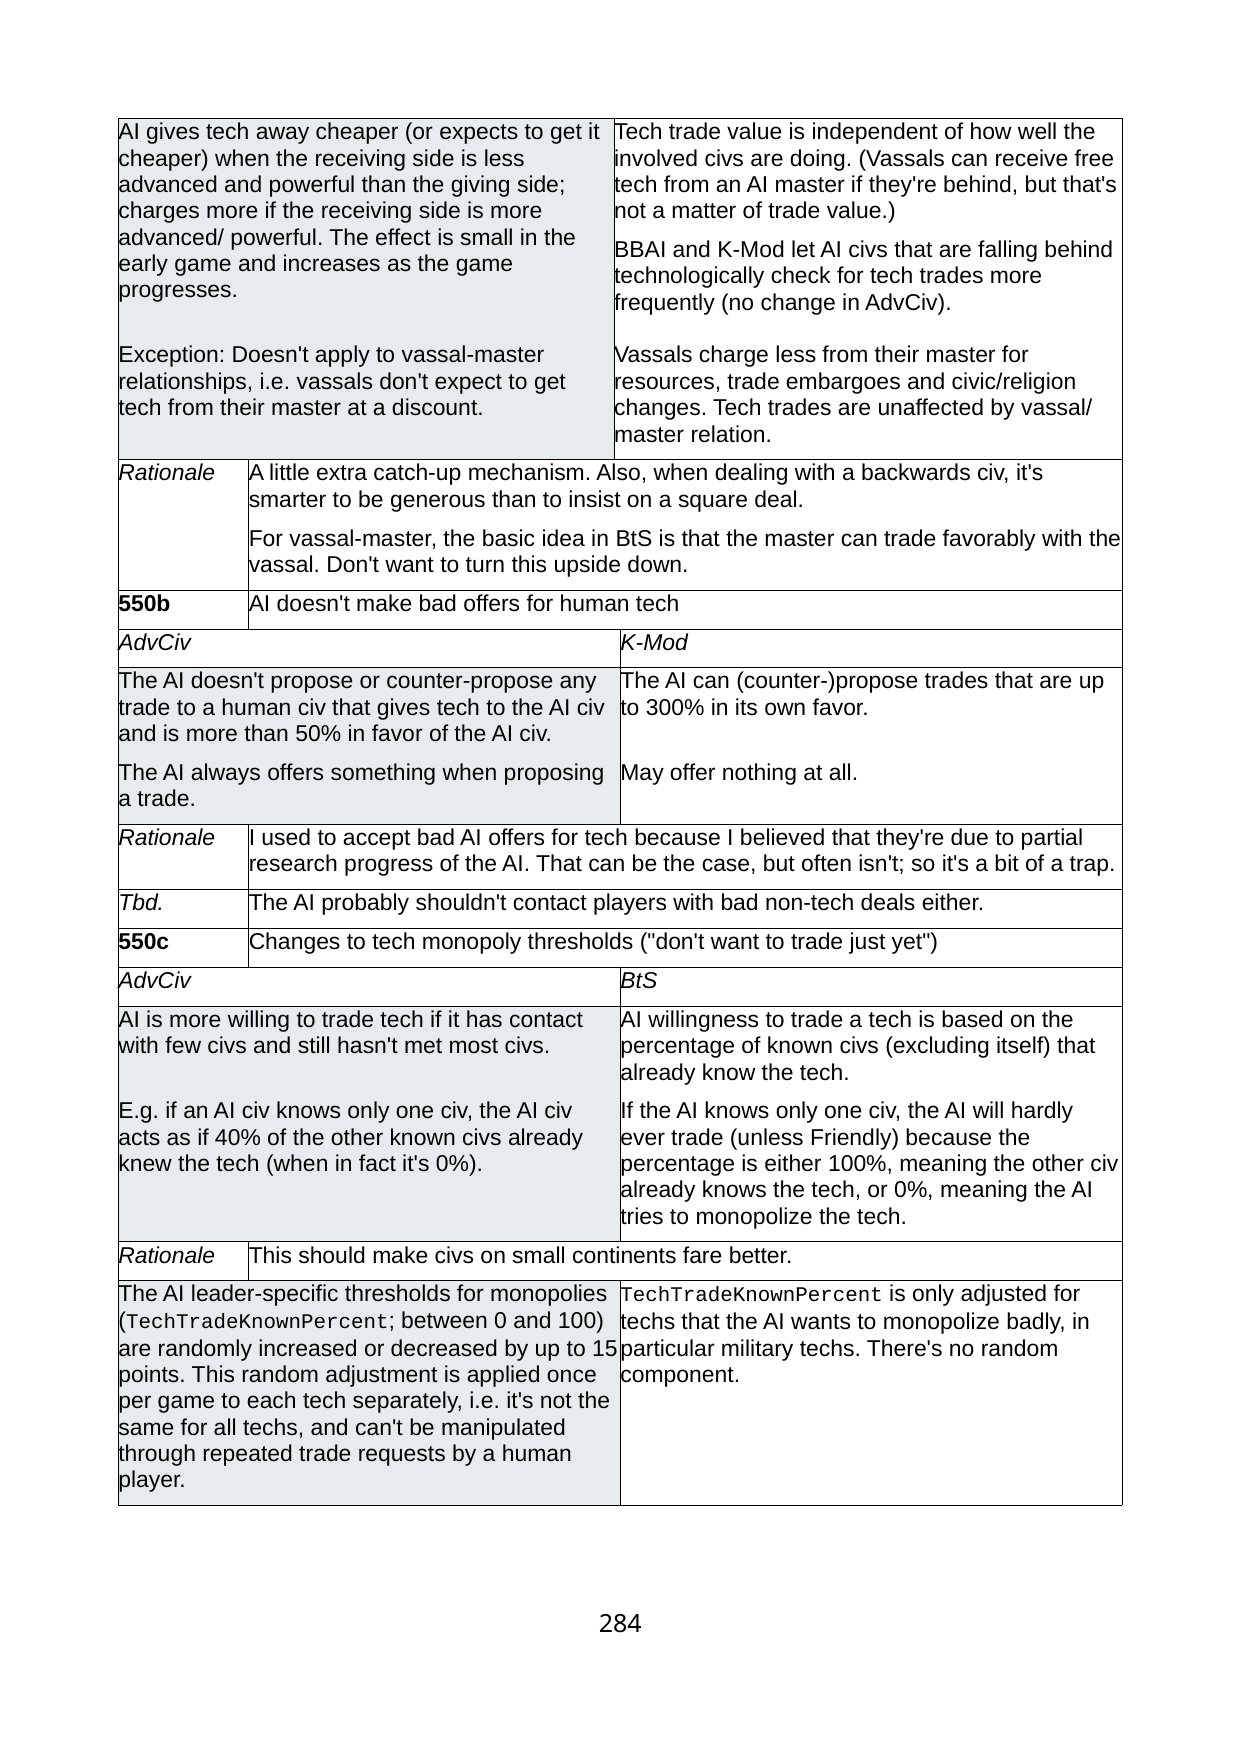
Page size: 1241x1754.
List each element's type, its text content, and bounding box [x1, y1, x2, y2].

table_cell AdvCiv [119, 630, 620, 667]
table_cell 550c [119, 929, 248, 967]
table_cell Tbd. [119, 890, 248, 928]
table_cell K-Mod [621, 630, 1122, 667]
table_cell AI willingness to trade a tech is based on the percentage of known civs (excluding itself) that already know the tech. If the AI knows only one civ, the AI will hardly ever trade (unless Friendly) because the percentage is either 100%, meaning the other civ already knows the tech, or 0%, meaning the AI tries to monopolize the tech. [621, 1007, 1122, 1241]
table_cell Rationale [119, 460, 248, 589]
table_cell 550b [119, 591, 248, 628]
table_cell The AI can (counter-)propose trades that are up to 300% in its own favor. May offer nothing at all. [621, 668, 1122, 824]
table_cell I used to accept bad AI offers for tech because I believed that they're due to partial research progress of the AI. That can be the case, but often isn't; so it's a bit of a trap. [249, 825, 1122, 889]
table_cell This should make civs on small continents fare better. [249, 1242, 1122, 1280]
table_cell AdvCiv [119, 968, 620, 1006]
table_cell A little extra catch-up mechanism. Also, when dealing with a backwards civ, it's smarter to be generous than to insist on a square deal. For vassal-master, the basic idea in BtS is that the master can trade favorably with the vassal. Don't want to turn this upside down. [249, 460, 1122, 589]
table_cell AI is more willing to trade tech if it has contact with few civs and still hasn't met most civs. E.g. if an AI civ knows only one civ, the AI civ acts as if 40% of the other known civs already knew the tech (when in fact it's 0%). [119, 1007, 620, 1241]
table_cell AI doesn't make bad offers for human tech [249, 591, 1122, 628]
table_cell The AI probably shouldn't contact players with bad non-tech deals either. [249, 890, 1122, 928]
table_cell AI gives tech away cheaper (or expects to get it cheaper) when the receiving side is less advanced and powerful than the giving side; charges more if the receiving side is more advanced/ powerful. The effect is small in the early game and increases as the game progresses. Exception: Doesn't apply to vassal-master relationships, i.e. vassals don't expect to get tech from their master at a discount. [119, 119, 614, 459]
table_cell Rationale [119, 1242, 248, 1280]
table_cell Changes to tech monopoly thresholds ("don't want to trade just yet") [249, 929, 1122, 967]
table_cell BtS [621, 968, 1122, 1006]
table_cell Tech trade value is independent of how well the involved civs are doing. (Vassals can receive free tech from an AI master if they're behind, but that's not a matter of trade value.) BBAI and K-Mod let AI civs that are falling behind technologically check for tech trades more frequently (no change in AdvCiv). Vassals charge less from their master for resources, trade embargoes and civic/religion changes. Tech trades are unaffected by vassal/ master relation. [615, 119, 1122, 459]
table_cell TechTradeKnownPercent is only adjusted for techs that the AI wants to monopolize badly, in particular military techs. There's no random component. [621, 1281, 1122, 1505]
table_cell The AI doesn't propose or counter-propose any trade to a human civ that gives tech to the AI civ and is more than 50% in favor of the AI civ. The AI always offers something when proposing a trade. [119, 668, 620, 824]
table_cell Rationale [119, 825, 248, 889]
table_cell The AI leader-specific thresholds for monopolies (TechTradeKnownPercent; between 0 and 100) are randomly increased or decreased by up to 15 points. This random adjustment is applied once per game to each tech separately, i.e. it's not the same for all techs, and can't be manipulated through repeated trade requests by a human player. [119, 1281, 620, 1505]
